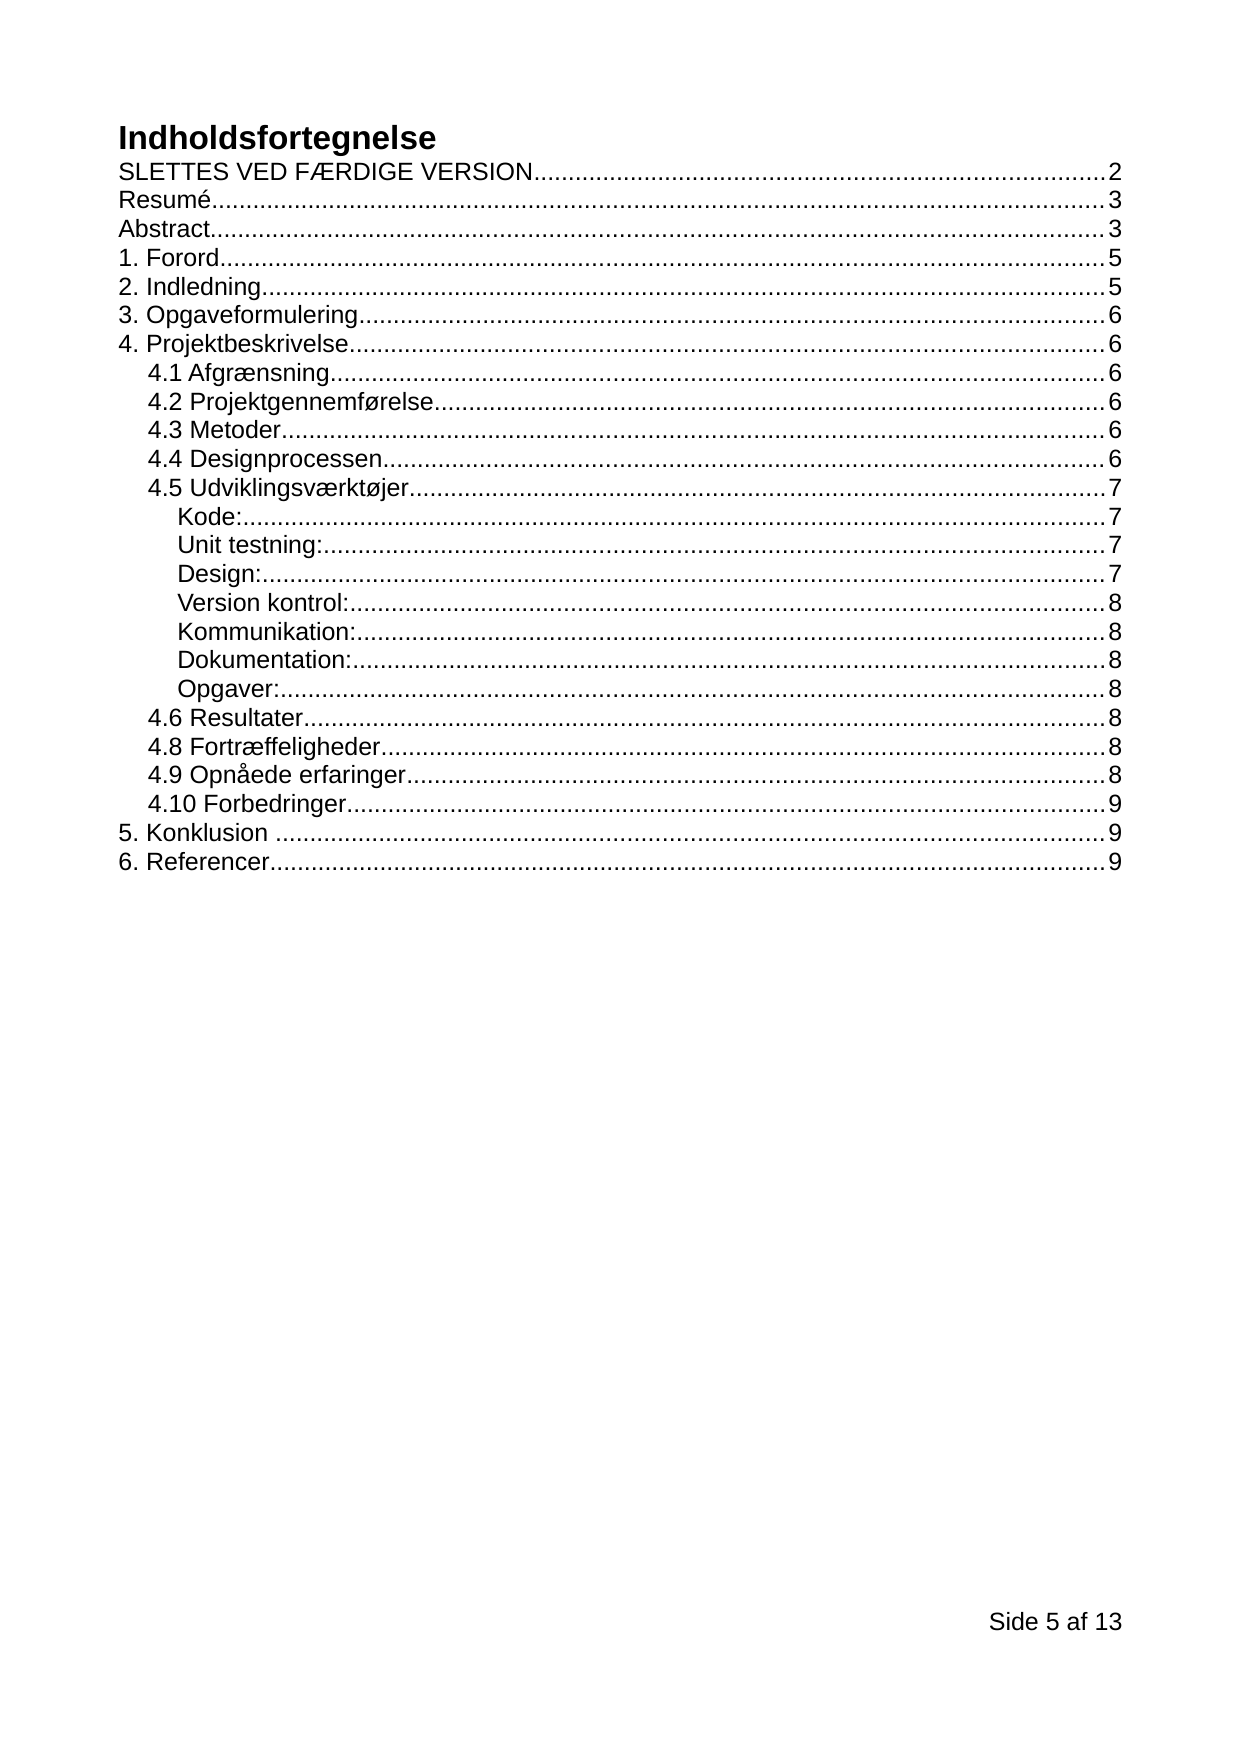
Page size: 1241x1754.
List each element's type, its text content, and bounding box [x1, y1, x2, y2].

text 4.6 Resultater 8 [148, 703, 1122, 732]
text 4.2 Projektgennemførelse 6 [148, 387, 1122, 415]
text 4.3 Metoder 6 [148, 415, 1122, 444]
text 6. Referencer 9 [118, 847, 1122, 875]
text Abstract 3 [118, 214, 1122, 243]
text Version kontrol: 8 [177, 588, 1122, 617]
text 3. Opgaveformulering 6 [118, 300, 1122, 329]
text Opgaver: 8 [177, 674, 1122, 703]
text 4.5 Udviklingsværktøjer 7 [148, 473, 1122, 502]
text 4.4 Designprocessen 6 [148, 444, 1122, 473]
text 4. Projektbeskrivelse 6 [118, 329, 1122, 358]
text Kode: 7 [177, 502, 1122, 530]
text 5. Konklusion 9 [118, 818, 1122, 847]
text SLETTES VED FÆRDIGE VERSION 2 [118, 157, 1122, 185]
text Unit testning: 7 [177, 530, 1122, 559]
text 4.10 Forbedringer 9 [148, 789, 1122, 818]
text Kommunikation: 8 [177, 617, 1122, 645]
text 2. Indledning 5 [118, 272, 1122, 300]
text 4.8 Fortræffeligheder 8 [148, 732, 1122, 760]
text Resumé 3 [118, 185, 1122, 214]
text Design: 7 [177, 559, 1122, 588]
subtitle Indholdsfortegnelse [118, 118, 1122, 157]
text Dokumentation: 8 [177, 645, 1122, 674]
text 4.1 Afgrænsning 6 [148, 358, 1122, 387]
text 4.9 Opnåede erfaringer 8 [148, 760, 1122, 789]
text 1. Forord 5 [118, 243, 1122, 272]
